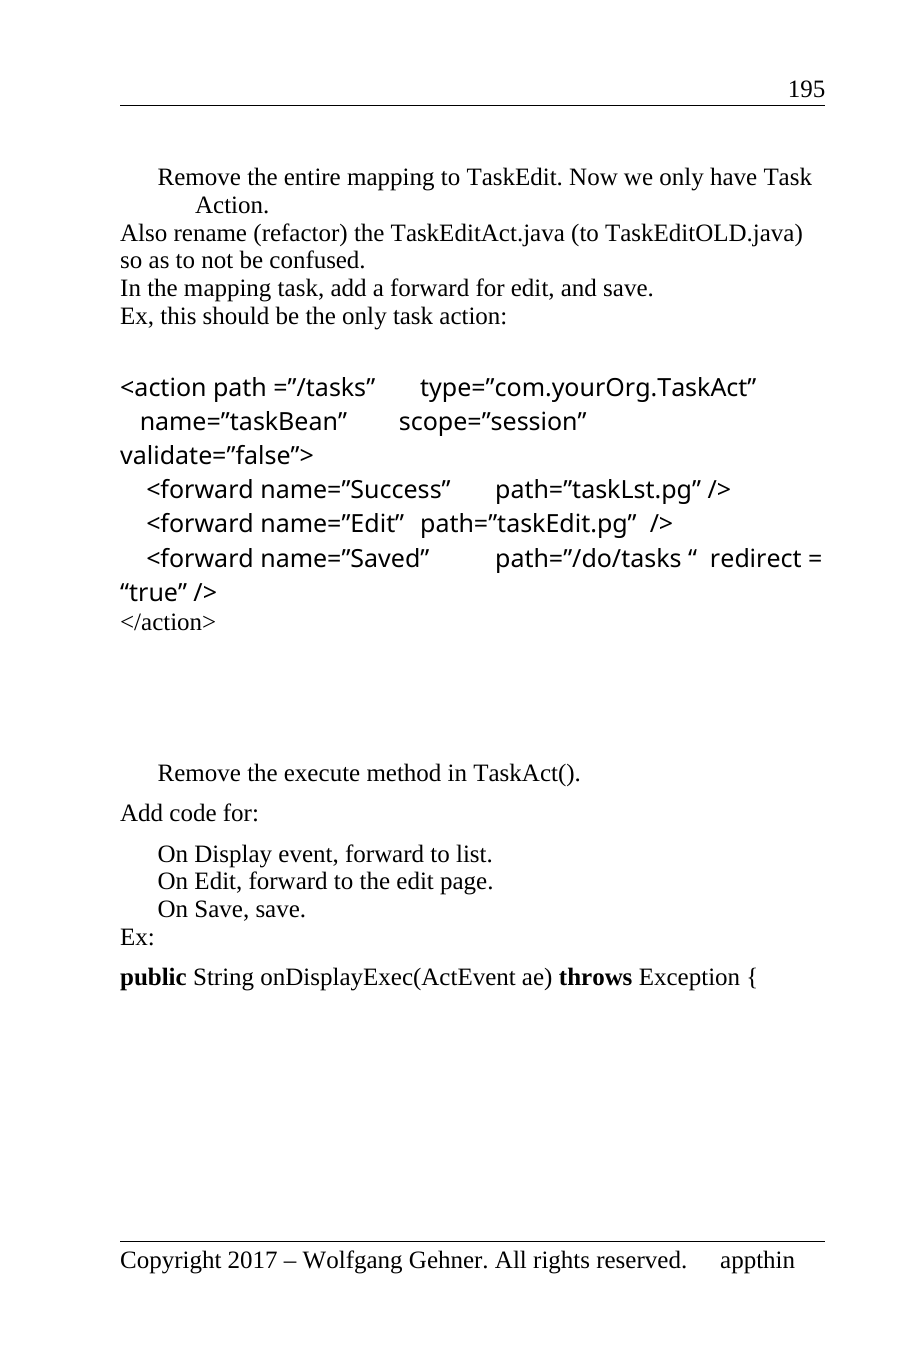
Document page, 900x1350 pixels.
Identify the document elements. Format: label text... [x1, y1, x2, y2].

text <forward name=”Saved” path=”/do/tasks “ redirect = “true” /> [120, 540, 825, 608]
text <forward name=”Success” path=”taskLst.pg” /> [120, 472, 825, 506]
text <forward name=”Edit” path=”taskEdit.pg” /> [120, 506, 825, 540]
text Also rename (refactor) the TaskEditAct.java (to TaskEditOLD.java) so as to not be confused. [120, 219, 825, 274]
list On Save, save. [157, 895, 825, 923]
text <action path =”/tasks” type=”com.yourOrg.TaskAct” [120, 342, 825, 404]
text name=”taskBean” scope=”session” validate=”false”> [120, 404, 825, 472]
text Add code for: [120, 799, 825, 827]
list On Display event, forward to list. [157, 840, 825, 867]
text public String onDisplayExec(ActEvent ae) throws Exception { [120, 963, 825, 991]
text </action> [120, 608, 825, 664]
text Remove the execute method in TaskAct(). [157, 759, 825, 787]
list On Edit, forward to the edit page. [157, 867, 825, 895]
text In the mapping task, add a forward for edit, and save. Ex, this should be the only task action: [120, 274, 825, 330]
text Ex: [120, 923, 825, 951]
text Remove the entire mapping to TaskEdit. Now we only have Task Action. [157, 163, 825, 219]
